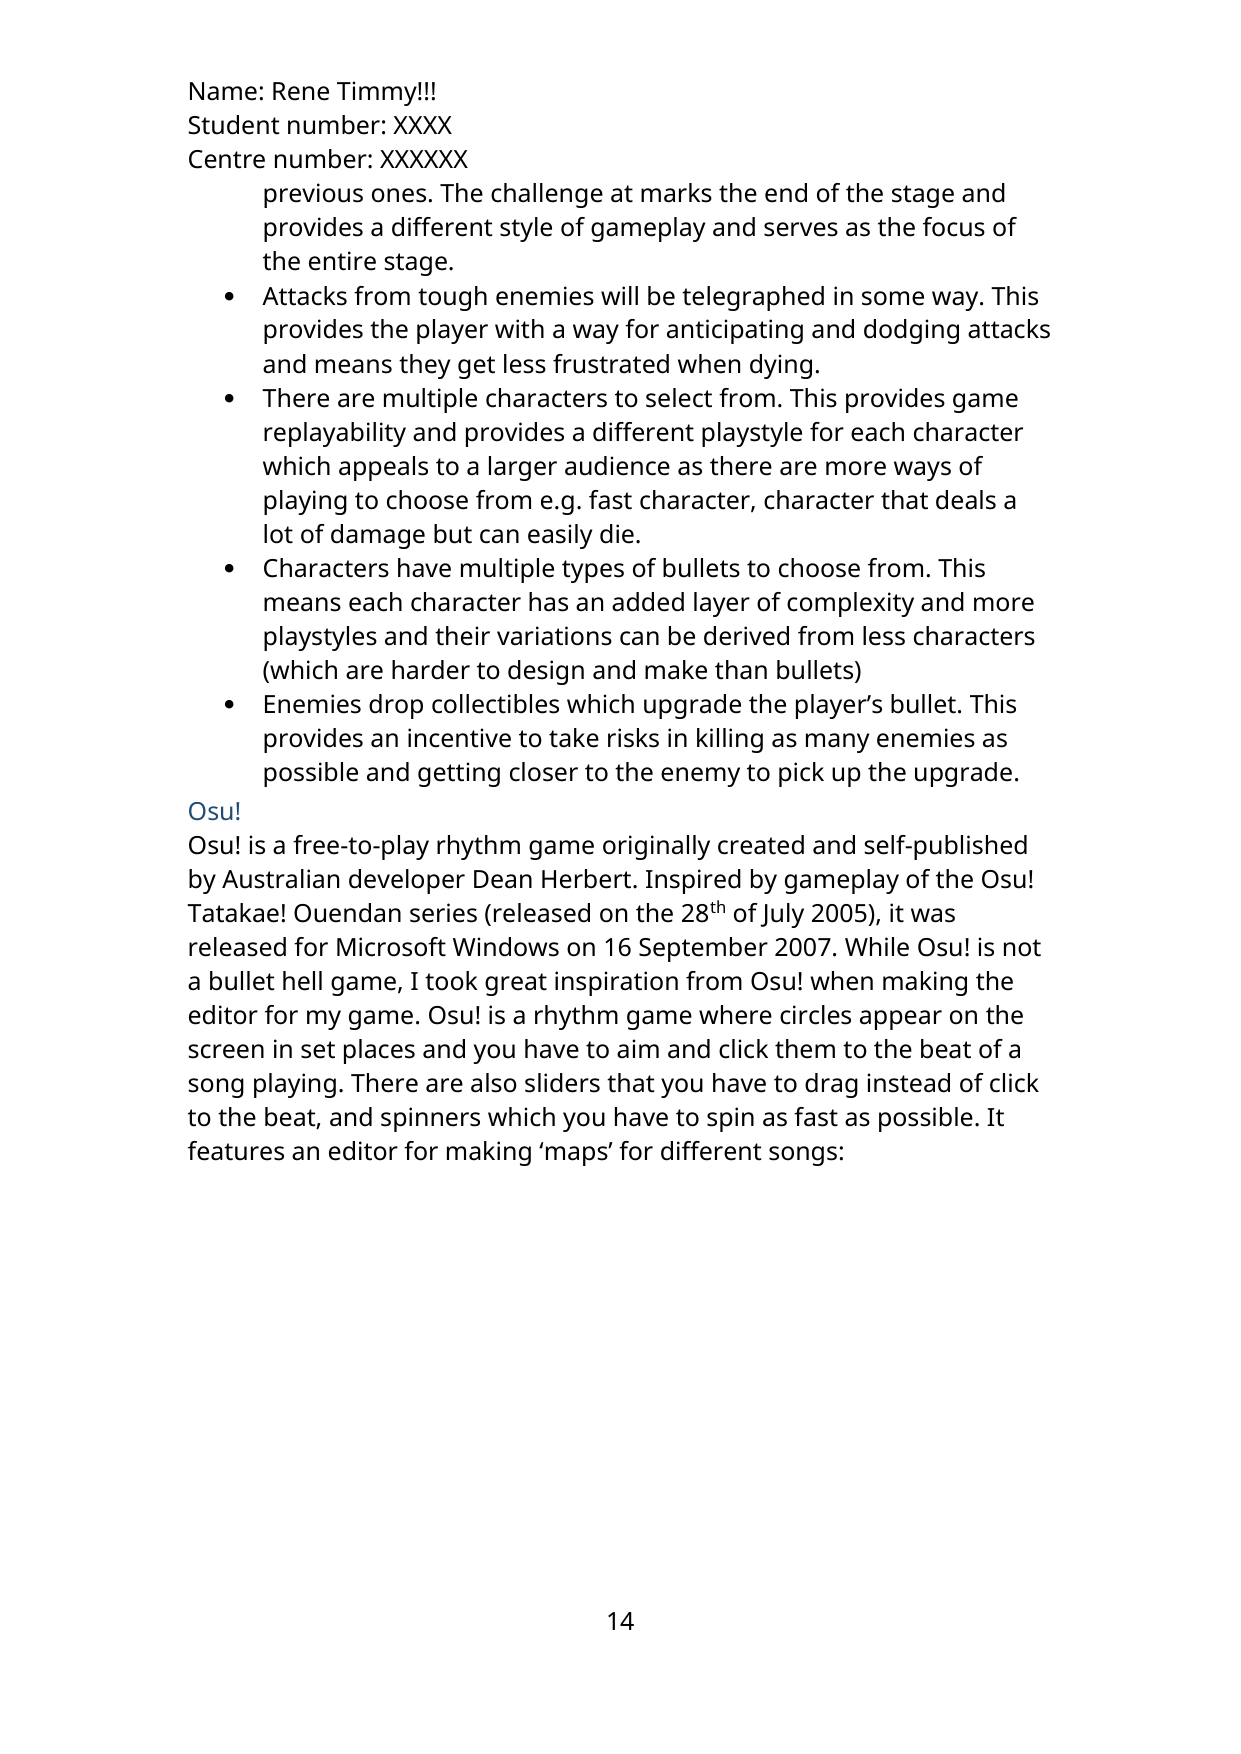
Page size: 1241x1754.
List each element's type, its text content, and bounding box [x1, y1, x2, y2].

list previous ones. The challenge at marks the end of the stage and provides a different style of gameplay and serves as the focus of the entire stage. [225, 176, 1053, 278]
subtitle Osu! [187, 793, 1053, 827]
list There are multiple characters to select from. This provides game replayability and provides a different playstyle for each character which appeals to a larger audience as there are more ways of playing to choose from e.g. fast character, character that deals a lot of damage but can easily die. [225, 380, 1053, 551]
list Enemies drop collectibles which upgrade the player’s bullet. This provides an incentive to take risks in killing as many enemies as possible and getting closer to the enemy to pick up the upgrade. [225, 687, 1053, 789]
text Osu! is a free-to-play rhythm game originally created and self-published by Australian developer Dean Herbert. Inspired by gameplay of the Osu! Tatakae! Ouendan series (released on the 28th of July 2005), it was released for Microsoft Windows on 16 September 2007. While Osu! is not a bullet hell game, I took great inspiration from Osu! when making the editor for my game. Osu! is a rhythm game where circles appear on the screen in set places and you have to aim and click them to the beat of a song playing. There are also sliders that you have to drag instead of click to the beat, and spinners which you have to spin as fast as possible. It features an editor for making ‘maps’ for different songs: [187, 827, 1053, 1168]
list Attacks from tough enemies will be telegraphed in some way. This provides the player with a way for anticipating and dodging attacks and means they get less frustrated when dying. [225, 278, 1053, 380]
list Characters have multiple types of bullets to choose from. This means each character has an added layer of complexity and more playstyles and their variations can be derived from less characters (which are harder to design and make than bullets) [225, 551, 1053, 687]
